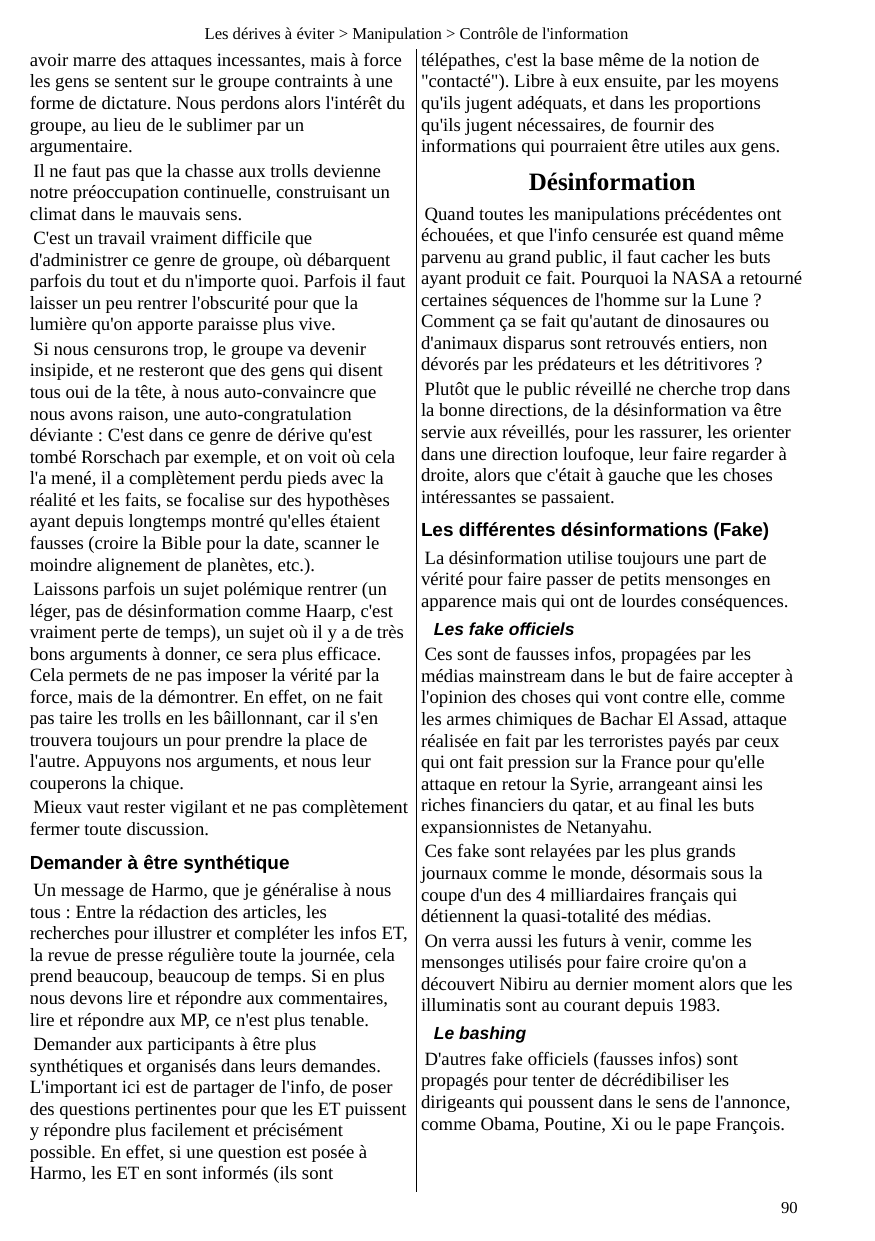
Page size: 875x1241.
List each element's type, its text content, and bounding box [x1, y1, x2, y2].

text Ces sont de fausses infos, propagées par les médias mainstream dans le but de faire accepter à l'opinion des choses qui vont contre elle, comme les armes chimiques de Bachar El Assad, attaque réalisée en fait par les terroristes payés par ceux qui ont fait pression sur la France pour qu'elle attaque en retour la Syrie, arrangeant ainsi les riches financiers du qatar, et au final les buts expansionnistes de Netanyahu. [421, 643, 803, 837]
text avoir marre des attaques incessantes, mais à force les gens se sentent sur le groupe contraints à une forme de dictature. Nous perdons alors l'intérêt du groupe, au lieu de le sublimer par un argumentaire. [29, 49, 412, 157]
text On verra aussi les futurs à venir, comme les mensonges utilisés pour faire croire qu'on a découvert Nibiru au dernier moment alors que les illuminatis sont au courant depuis 1983. [421, 929, 803, 1016]
text Mieux vaut rester vigilant et ne pas complètement fermer toute discussion. [29, 796, 412, 839]
subtitle Désinformation [421, 167, 803, 196]
text Il ne faut pas que la chasse aux trolls devienne notre préoccupation continuelle, construisant un climat dans le mauvais sens. [29, 159, 412, 224]
subtitle Les fake officiels [434, 619, 803, 639]
text Un message de Harmo, que je généralise à nous tous : Entre la rédaction des articles, les recherches pour illustrer et compléter les infos ET, la revue de presse régulière toute la journée, cela prend beaucoup, beaucoup de temps. Si en plus nous devons lire et répondre aux commentaires, lire et répondre aux MP, ce n'est plus tenable. [29, 879, 412, 1030]
text Ces fake sont relayées par les plus grands journaux comme le monde, désormais sous la coupe d'un des 4 milliardaires français qui détiennent la quasi-totalité des médias. [421, 840, 803, 927]
text Laissons parfois un sujet polémique rentrer (un léger, pas de désinformation comme Haarp, c'est vraiment perte de temps), un sujet où il y a de très bons arguments à donner, ce sera plus efficace. Cela permets de ne pas imposer la vérité par la force, mais de la démontrer. En effet, on ne fait pas taire les trolls en les bâillonnant, car il s'en trouvera toujours un pour prendre la place de l'autre. Appuyons nos arguments, et nous leur couperons la chique. [29, 578, 412, 793]
text Quand toutes les manipulations précédentes ont échouées, et que l'info censurée est quand même parvenu au grand public, il faut cacher les buts ayant produit ce fait. Pourquoi la NASA a retourné certaines séquences de l'homme sur la Lune ? Comment ça se fait qu'autant de dinosaures ou d'animaux disparus sont retrouvés entiers, non dévorés par les prédateurs et les détritivores ? [421, 202, 803, 375]
subtitle Les différentes désinformations (Fake) [421, 519, 803, 541]
text La désinformation utilise toujours une part de vérité pour faire passer de petits mensonges en apparence mais qui ont de lourdes conséquences. [421, 547, 803, 611]
text D'autres fake officiels (fausses infos) sont propagés pour tenter de décrédibiliser les dirigeants qui poussent dans le sens de l'annonce, comme Obama, Poutine, Xi ou le pape François. [421, 1048, 803, 1134]
subtitle Le bashing [434, 1023, 803, 1043]
text Demander aux participants à être plus synthétiques et organisés dans leurs demandes. L'important ici est de partager de l'info, de poser des questions pertinentes pour que les ET puissent y répondre plus facilement et précisément possible. En effet, si une question est posée à Harmo, les ET en sont informés (ils sont [29, 1033, 412, 1184]
text Si nous censurons trop, le groupe va devenir insipide, et ne resteront que des gens qui disent tous oui de la tête, à nous auto-convaincre que nous avons raison, une auto-congratulation déviante : C'est dans ce genre de dérive qu'est tombé Rorschach par exemple, et on voit où cela l'a mené, il a complètement perdu pieds avec la réalité et les faits, se focalise sur des hypothèses ayant depuis longtemps montré qu'elles étaient fausses (croire la Bible pour la date, scanner le moindre alignement de planètes, etc.). [29, 338, 412, 575]
text télépathes, c'est la base même de la notion de "contacté"). Libre à eux ensuite, par les moyens qu'ils jugent adéquats, et dans les proportions qu'ils jugent nécessaires, de fournir des informations qui pourraient être utiles aux gens. [421, 49, 803, 157]
subtitle Demander à être synthétique [29, 851, 412, 873]
text C'est un travail vraiment difficile que d'administrer ce genre de groupe, où débarquent parfois du tout et du n'importe quoi. Parfois il faut laisser un peu rentrer l'obscurité pour que la lumière qu'on apporte paraisse plus vive. [29, 227, 412, 335]
text Plutôt que le public réveillé ne cherche trop dans la bonne directions, de la désinformation va être servie aux réveillés, pour les rassurer, les orienter dans une direction loufoque, leur faire regarder à droite, alors que c'était à gauche que les choses intéressantes se passaient. [421, 378, 803, 507]
